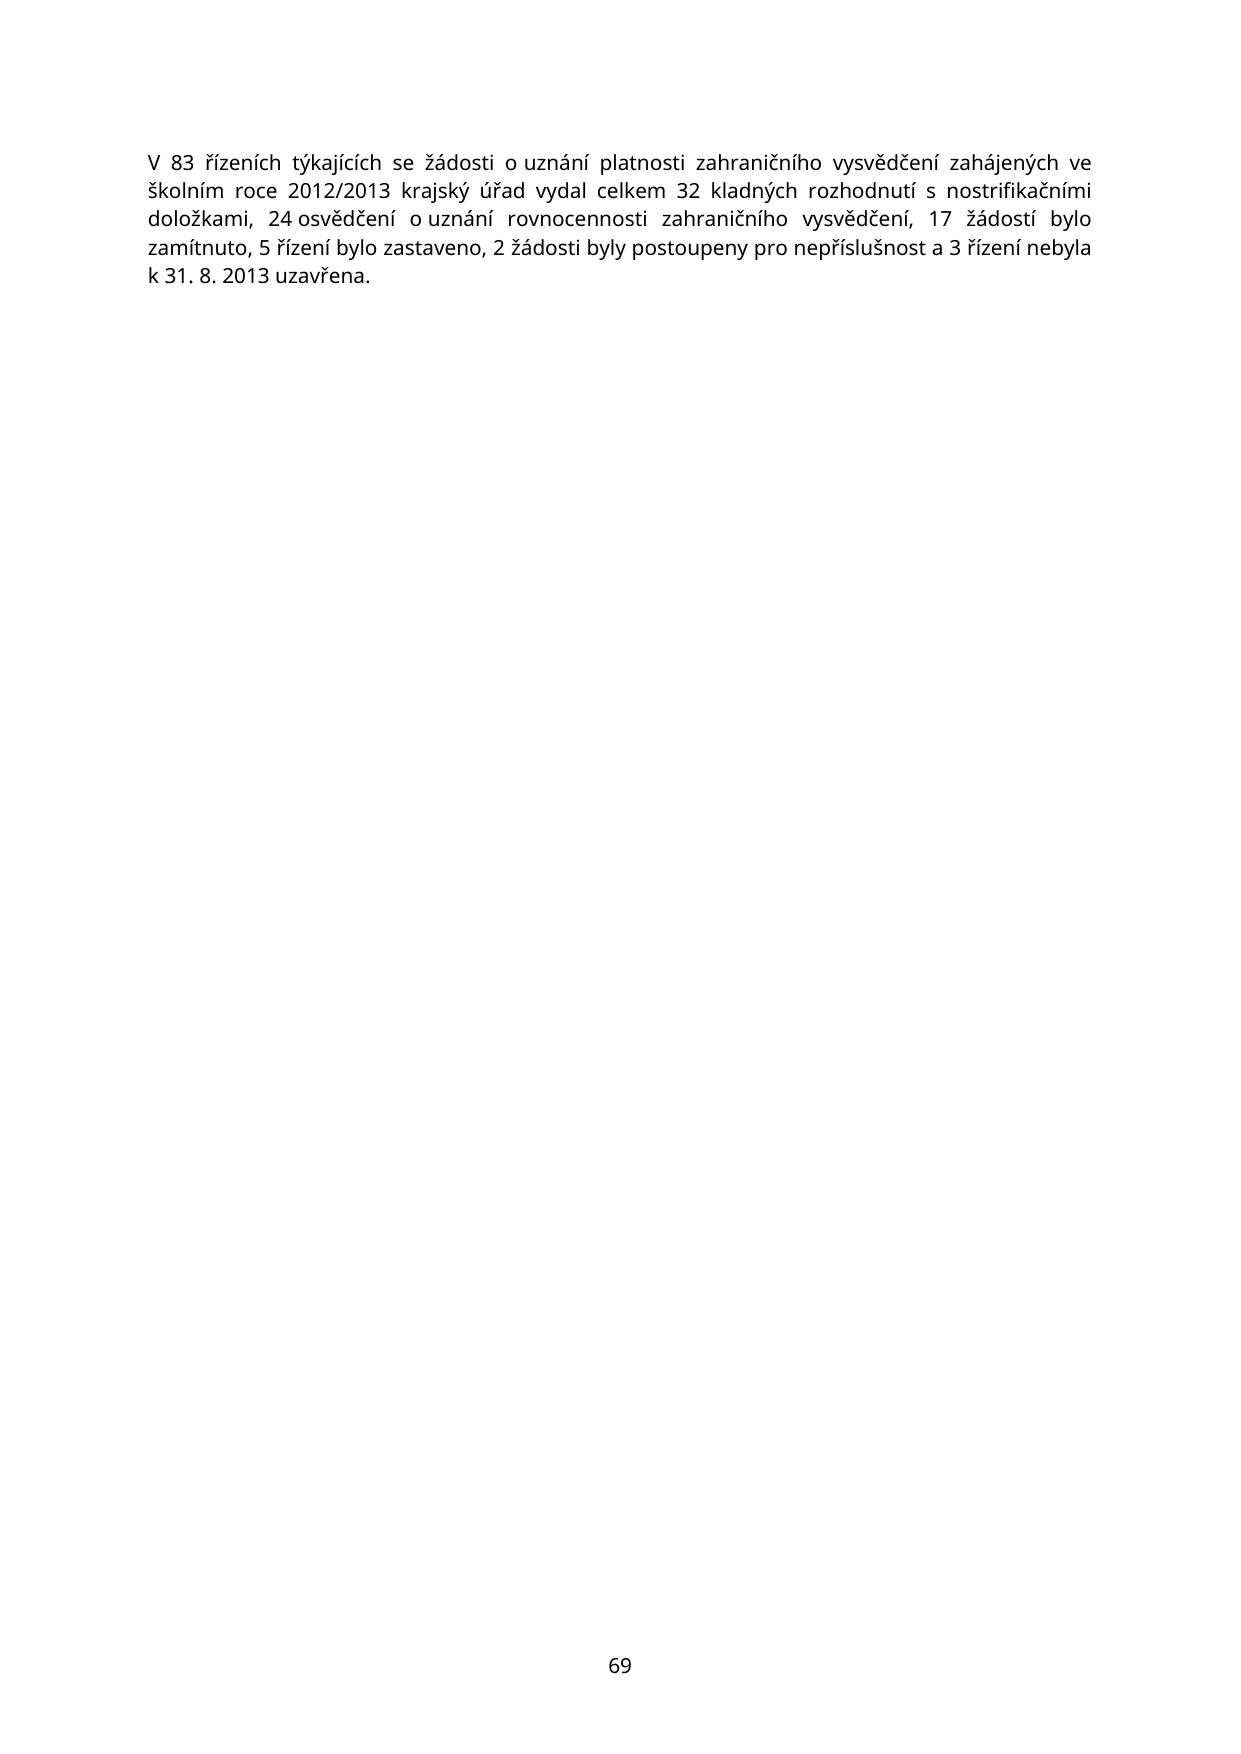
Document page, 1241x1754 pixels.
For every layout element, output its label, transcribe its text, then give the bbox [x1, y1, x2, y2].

text V 83 řízeních týkajících se žádosti o uznání platnosti zahraničního vysvědčení zahájených ve školním roce 2012/2013 krajský úřad vydal celkem 32 kladných rozhodnutí s nostrifikačními doložkami, 24 osvědčení o uznání rovnocennosti zahraničního vysvědčení, 17 žádostí bylo zamítnuto, 5 řízení bylo zastaveno, 2 žádosti byly postoupeny pro nepříslušnost a 3 řízení nebyla k 31. 8. 2013 uzavřena. [148, 148, 1092, 290]
